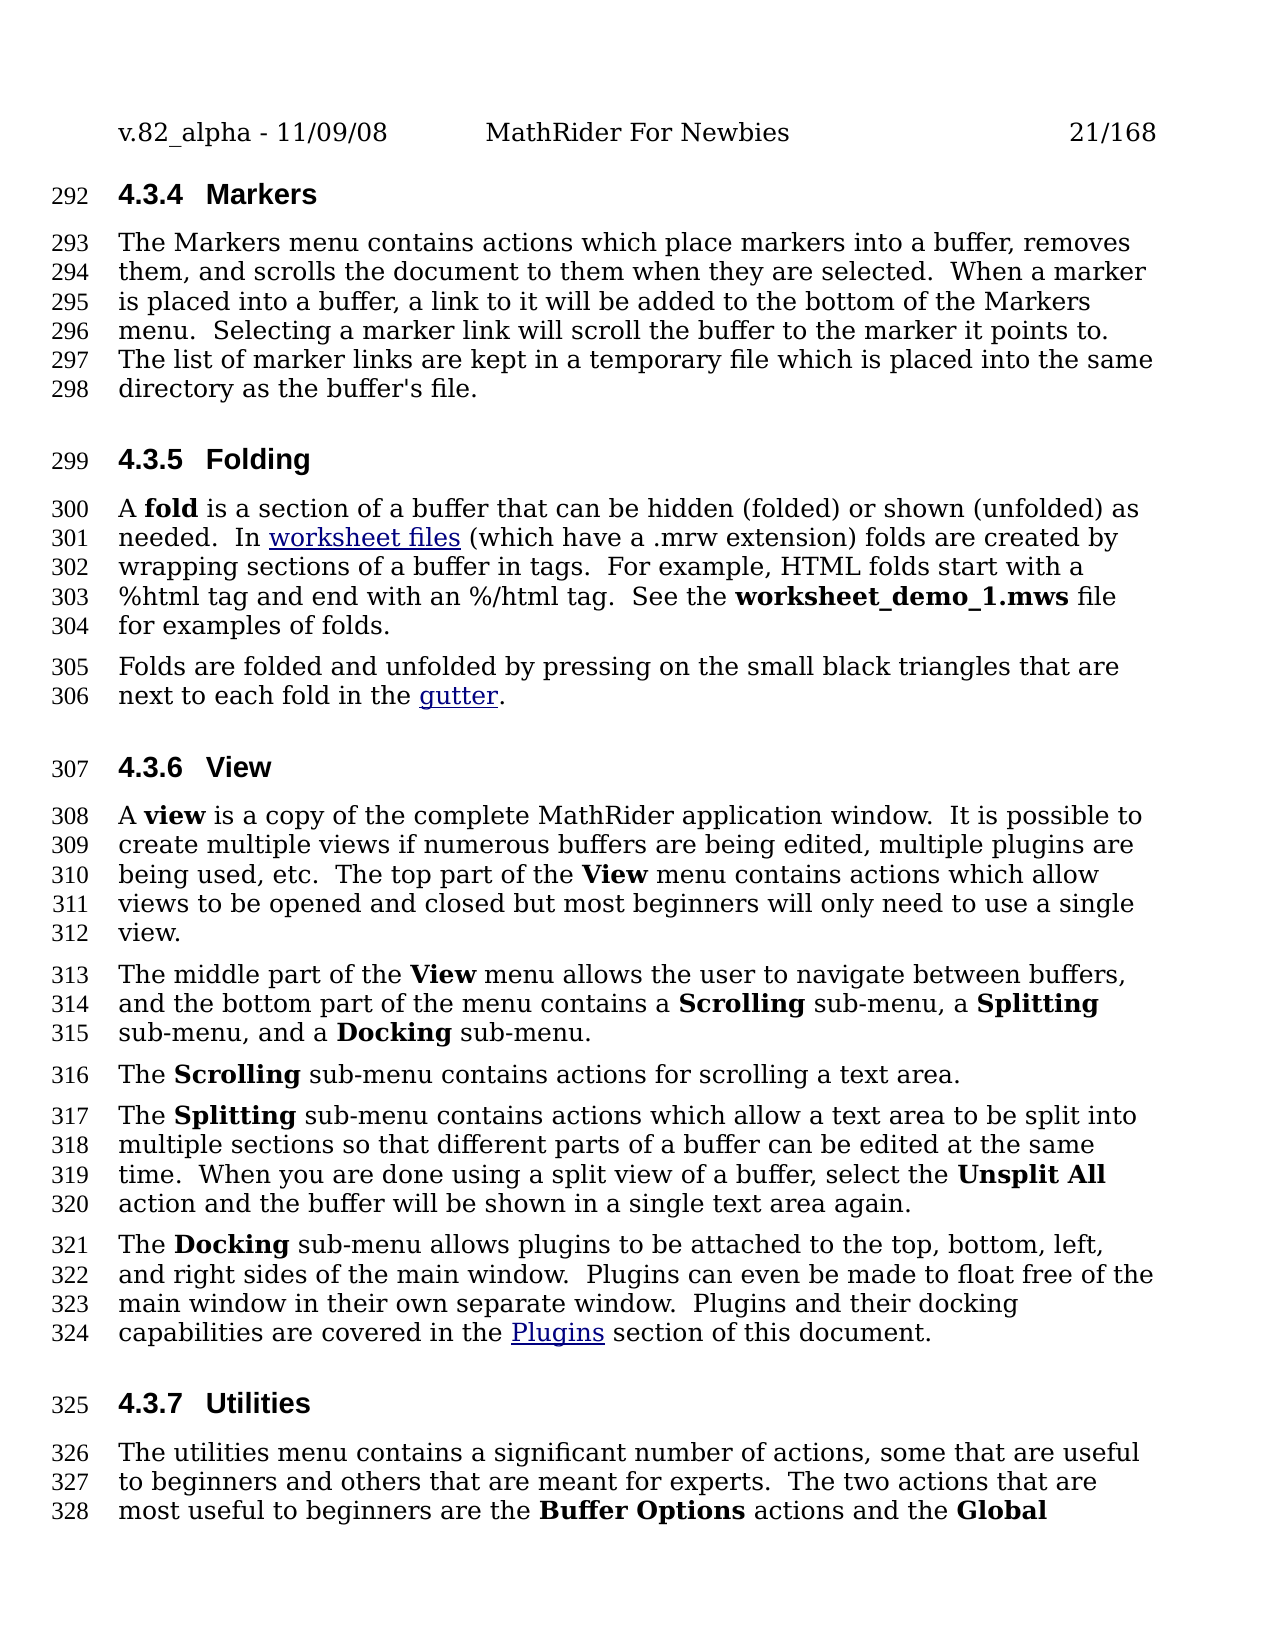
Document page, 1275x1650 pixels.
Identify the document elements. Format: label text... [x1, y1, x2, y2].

text The Scrolling sub-menu contains actions for scrolling a text area. [118, 1060, 1157, 1089]
subtitle View [118, 750, 1157, 783]
subtitle Markers [118, 177, 1157, 210]
subtitle Folding [118, 442, 1157, 476]
subtitle Utilities [118, 1386, 1157, 1420]
text A fold is a section of a buffer that can be hidden (folded) or shown (unfolded) as needed. In worksheet files (which have a .mrw extension) folds are created by wrapping sections of a buffer in tags. For example, HTML folds start with a %html tag and end with an %/html tag. See the worksheet_demo_1.mws file for examples of folds. [118, 494, 1157, 640]
text The utilities menu contains a significant number of actions, some that are useful to beginners and others that are meant for experts. The two actions that are most useful to beginners are the Buffer Options actions and the Global [118, 1438, 1157, 1526]
text The Markers menu contains actions which place markers into a buffer, removes them, and scrolls the document to them when they are selected. When a marker is placed into a buffer, a link to it will be added to the bottom of the Markers menu. Selecting a marker link will scroll the buffer to the marker it points to. The list of marker links are kept in a temporary file which is placed into the same directory as the buffer's file. [118, 228, 1157, 403]
text The middle part of the View menu allows the user to navigate between buffers, and the bottom part of the menu contains a Scrolling sub-menu, a Splitting sub-menu, and a Docking sub-menu. [118, 959, 1157, 1048]
text A view is a copy of the complete MathRider application window. It is possible to create multiple views if numerous buffers are being edited, multiple plugins are being used, etc. The top part of the View menu contains actions which allow views to be opened and closed but most beginners will only need to use a single view. [118, 801, 1157, 947]
text The Splitting sub-menu contains actions which allow a text area to be split into multiple sections so that different parts of a buffer can be edited at the same time. When you are done using a split view of a buffer, select the Unsplit All action and the buffer will be shown in a single text area again. [118, 1101, 1157, 1218]
text The Docking sub-menu allows plugins to be attached to the top, bottom, left, and right sides of the main window. Plugins can even be made to float free of the main window in their own separate window. Plugins and their docking capabilities are covered in the Plugins section of this document. [118, 1230, 1157, 1347]
text Folds are folded and unfolded by pressing on the small black triangles that are next to each fold in the gutter. [118, 652, 1157, 711]
